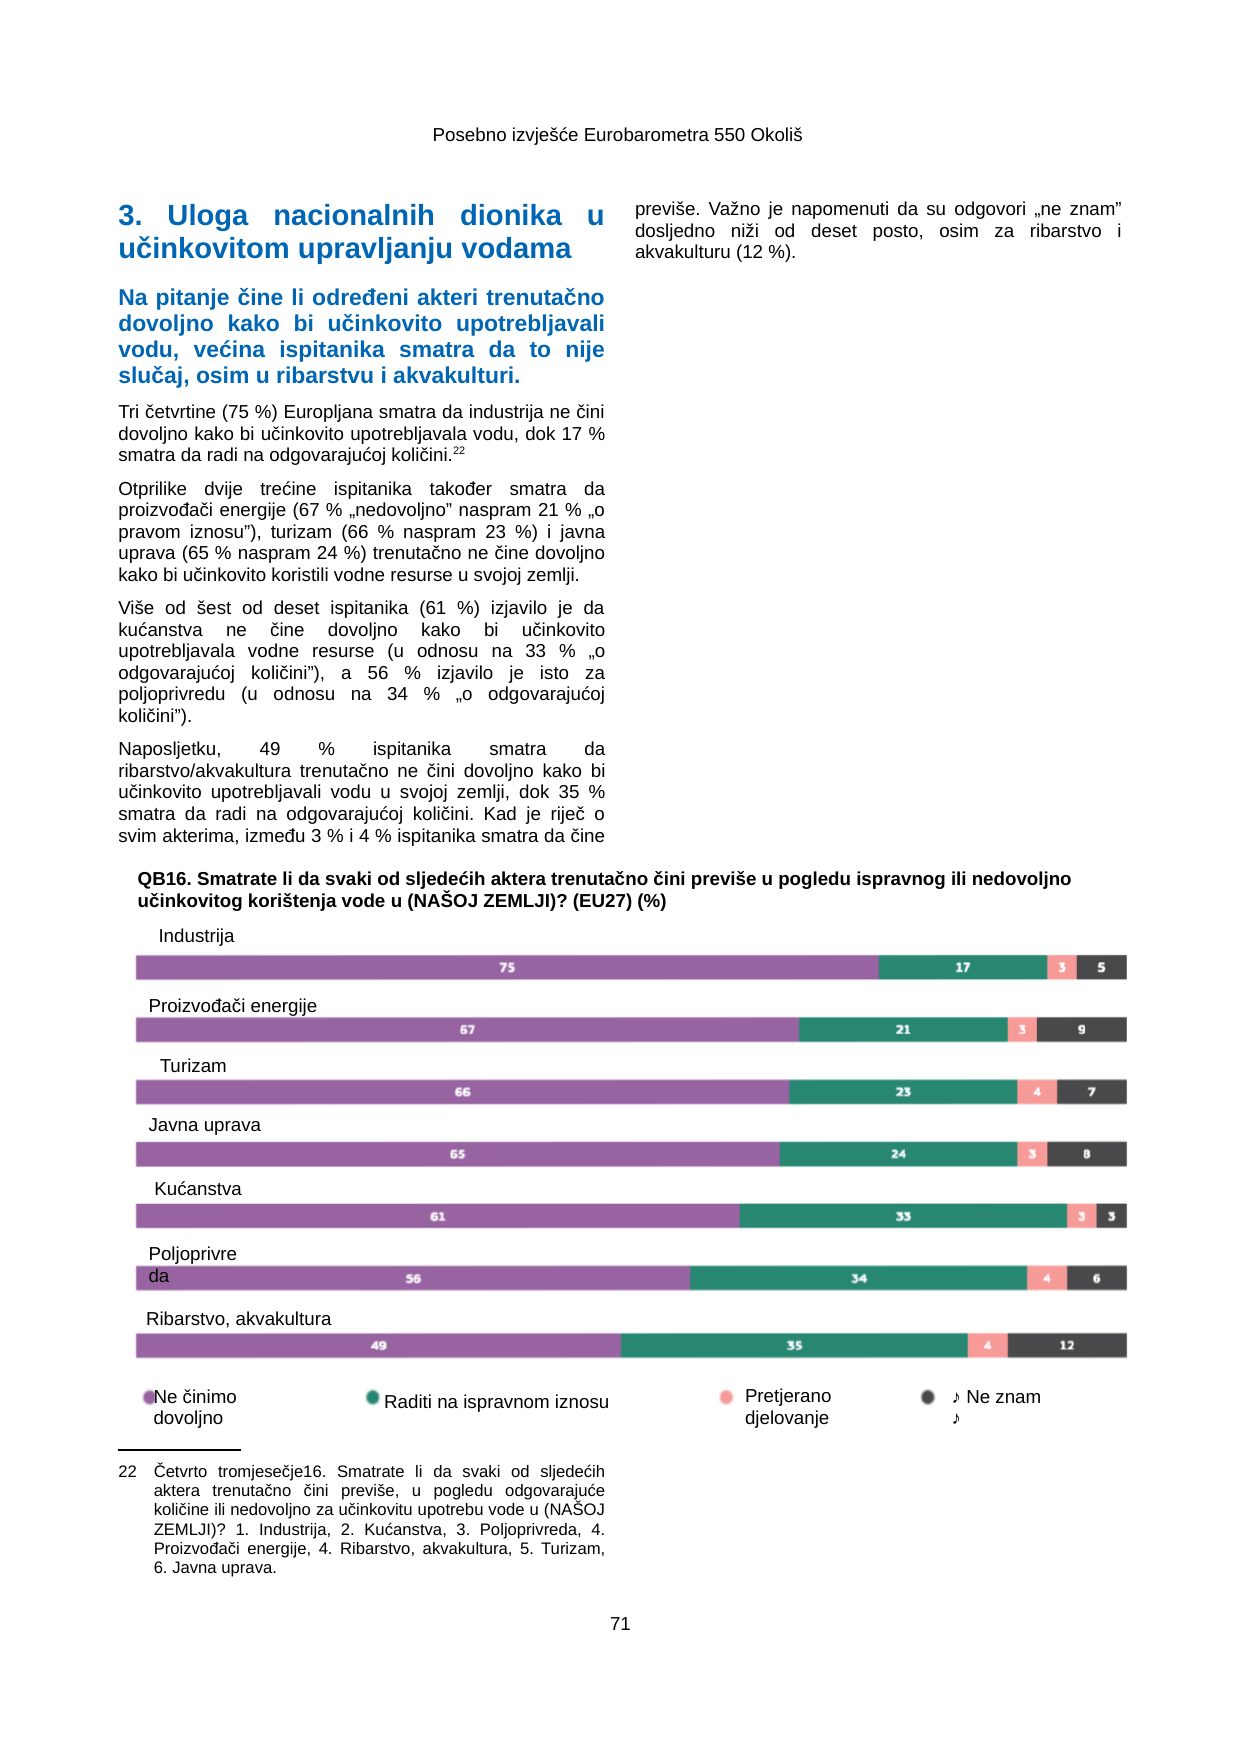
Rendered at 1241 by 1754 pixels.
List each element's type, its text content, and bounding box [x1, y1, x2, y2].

subtitle 3. Uloga nacionalnih dionika u učinkovitom upravljanju vodama [118, 198, 605, 265]
text Više od šest od deset ispitanika (61 %) izjavilo je da kućanstva ne čine dovoljno kako bi učinkovito upotrebljavala vodne resurse (u odnosu na 33 % „o odgovarajućoj količini”), a 56 % izjavilo je isto za poljoprivredu (u odnosu na 34 % „o odgovarajućoj količini”). [118, 597, 605, 726]
picture [127, 949, 1132, 1361]
text Četvrto tromjesečje16. Smatrate li da svaki od sljedećih aktera trenutačno čini previše, u pogledu odgovarajuće količine ili nedovoljno za učinkovitu upotrebu vode u (NAŠOJ ZEMLJI)? 1. Industrija, 2. Kućanstva, 3. Poljoprivreda, 4. Proizvođači energije, 4. Ribarstvo, akvakultura, 5. Turizam, 6. Javna uprava. [118, 1462, 605, 1577]
text Naposljetku, 49 % ispitanika smatra da ribarstvo/akvakultura trenutačno ne čini dovoljno kako bi učinkovito upotrebljavali vodu u svojoj zemlji, dok 35 % smatra da radi na odgovarajućoj količini. Kad je riječ o svim akterima, između 3 % i 4 % ispitanika smatra da čine [118, 738, 605, 846]
text previše. Važno je napomenuti da su odgovori „ne znam” dosljedno niži od deset posto, osim za ribarstvo i akvakulturu (12 %). [635, 198, 1122, 263]
picture [133, 1386, 937, 1411]
text Otprilike dvije trećine ispitanika također smatra da proizvođači energije (67 % „nedovoljno” naspram 21 % „o pravom iznosu”), turizam (66 % naspram 23 %) i javna uprava (65 % naspram 24 %) trenutačno ne čine dovoljno kako bi učinkovito koristili vodne resurse u svojoj zemlji. [118, 477, 605, 585]
text Tri četvrtine (75 %) Europljana smatra da industrija ne čini dovoljno kako bi učinkovito upotrebljavala vodu, dok 17 % smatra da radi na odgovarajućoj količini. [118, 401, 605, 465]
text Na pitanje čine li određeni akteri trenutačno dovoljno kako bi učinkovito upotrebljavali vodu, većina ispitanika smatra da to nije slučaj, osim u ribarstvu i akvakulturi. [118, 283, 605, 389]
